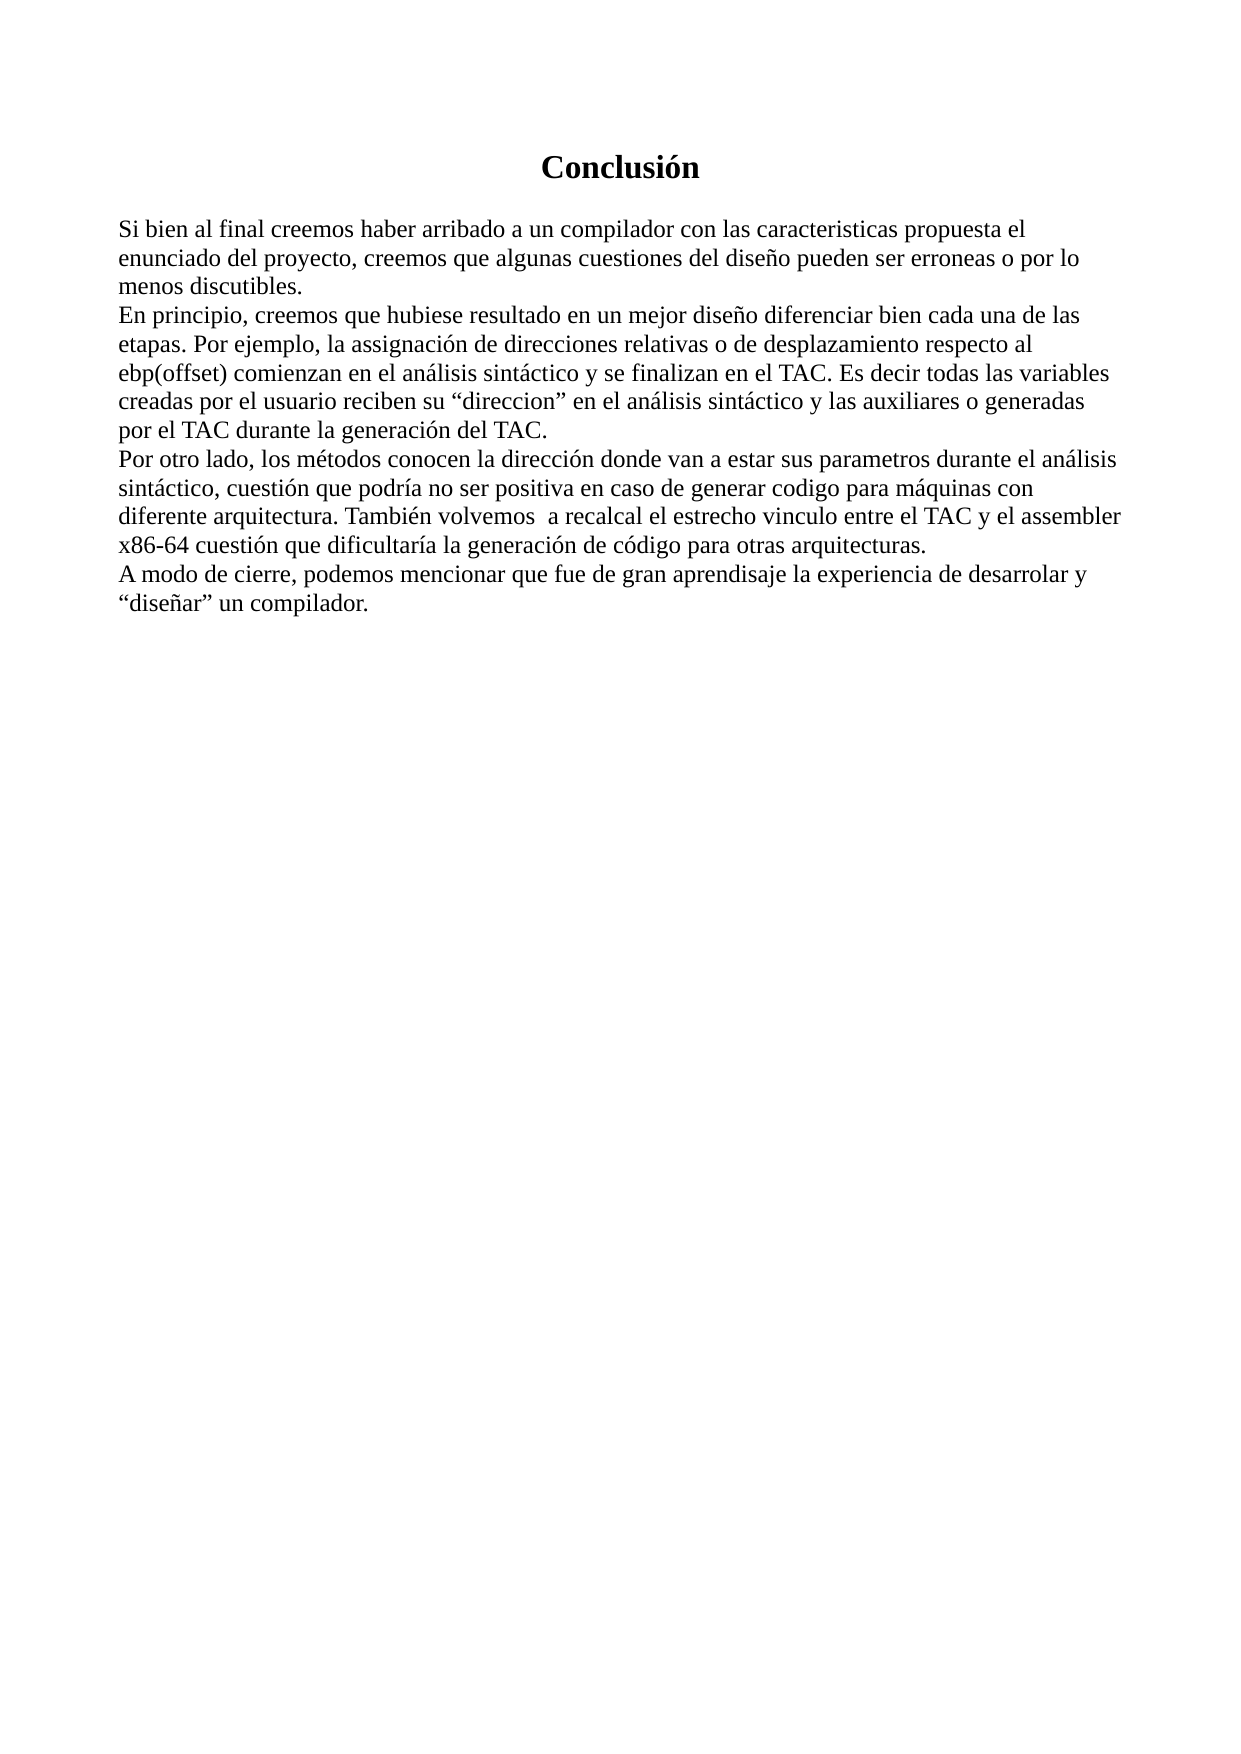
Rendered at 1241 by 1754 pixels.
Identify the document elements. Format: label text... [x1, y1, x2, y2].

text Conclusión [118, 147, 1122, 185]
text A modo de cierre, podemos mencionar que fue de gran aprendisaje la experiencia de desarrolar y “diseñar” un compilador. [118, 559, 1122, 616]
text Por otro lado, los métodos conocen la dirección donde van a estar sus parametros durante el análisis sintáctico, cuestión que podría no ser positiva en caso de generar codigo para máquinas con diferente arquitectura. También volvemos a recalcal el estrecho vinculo entre el TAC y el assembler x86-64 cuestión que dificultaría la generación de código para otras arquitecturas. [118, 444, 1122, 559]
text En principio, creemos que hubiese resultado en un mejor diseño diferenciar bien cada una de las etapas. Por ejemplo, la assignación de direcciones relativas o de desplazamiento respecto al ebp(offset) comienzan en el análisis sintáctico y se finalizan en el TAC. Es decir todas las variables creadas por el usuario reciben su “direccion” en el análisis sintáctico y las auxiliares o generadas por el TAC durante la generación del TAC. [118, 300, 1122, 444]
text Si bien al final creemos haber arribado a un compilador con las caracteristicas propuesta el enunciado del proyecto, creemos que algunas cuestiones del diseño pueden ser erroneas o por lo menos discutibles. [118, 214, 1122, 300]
